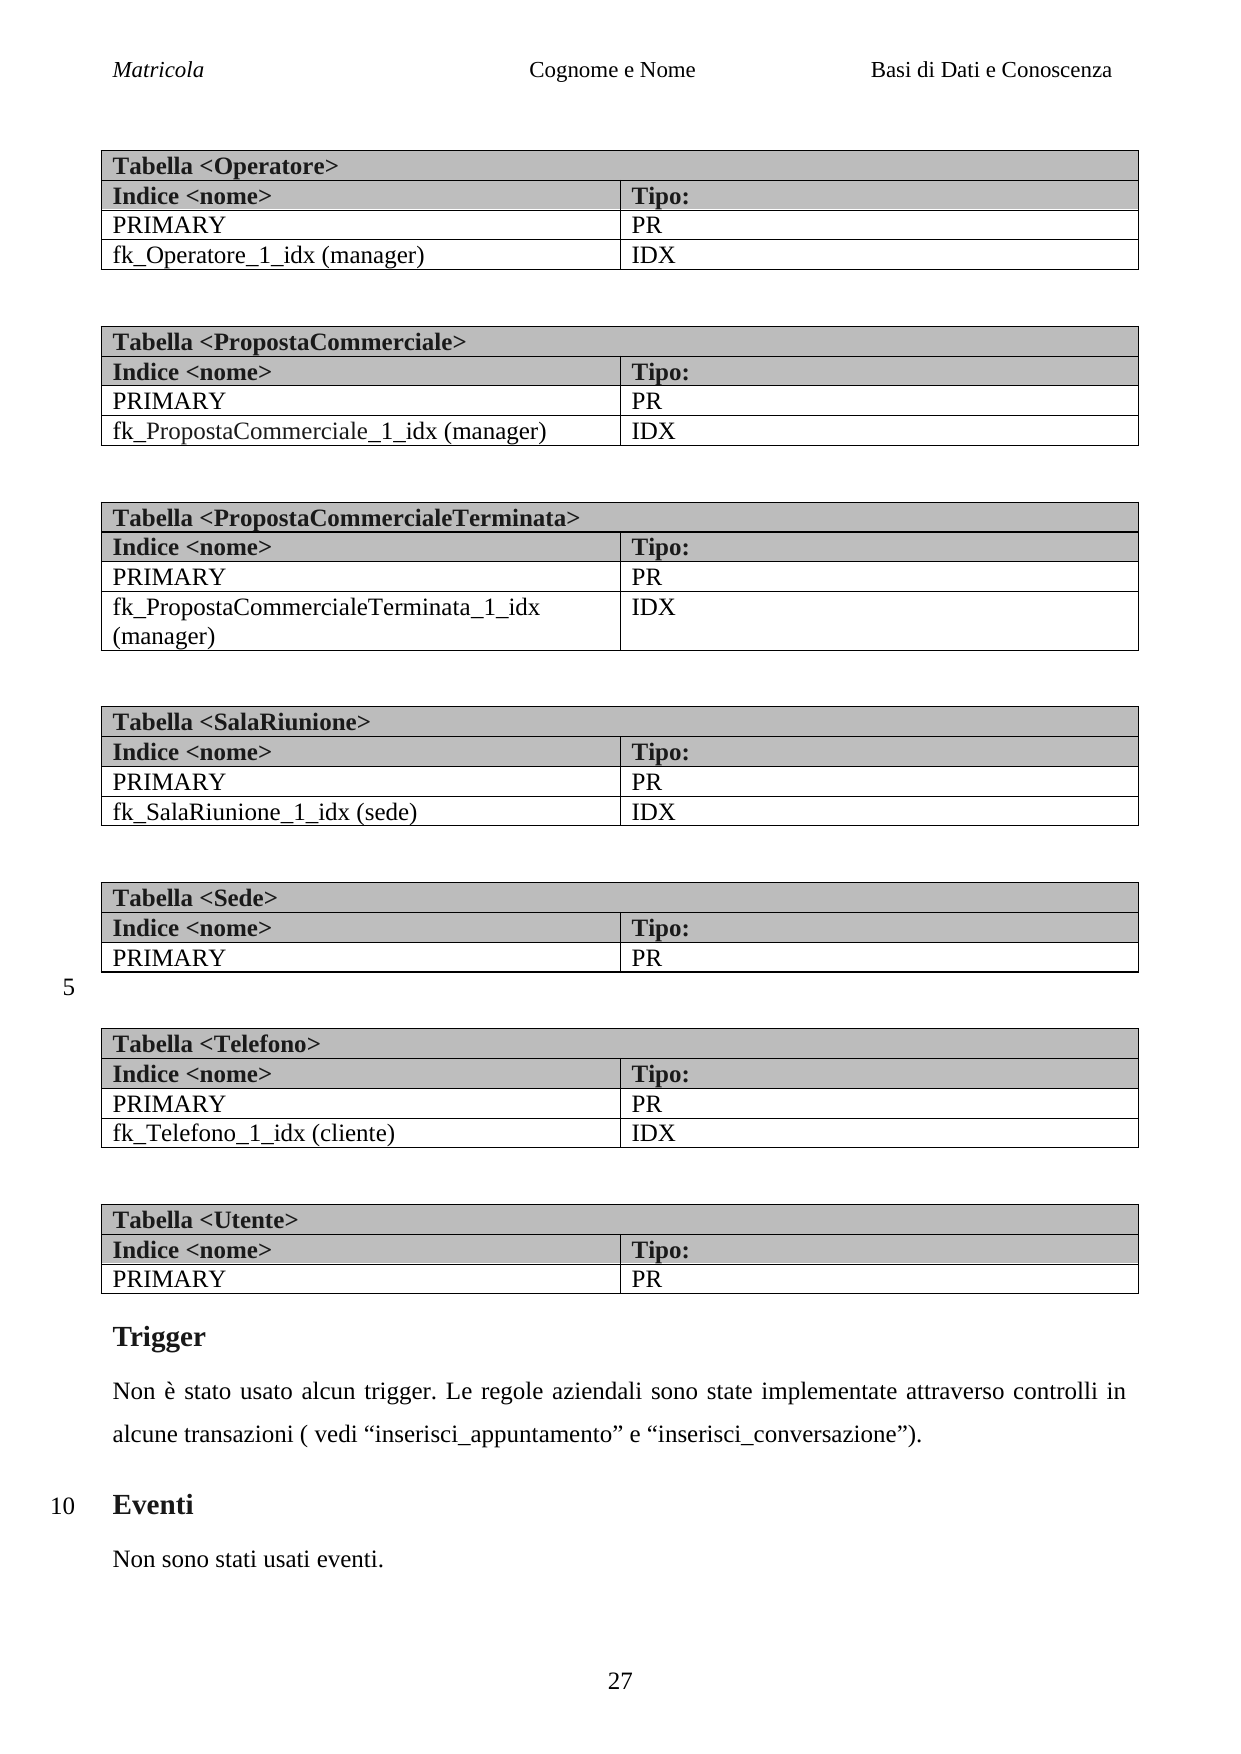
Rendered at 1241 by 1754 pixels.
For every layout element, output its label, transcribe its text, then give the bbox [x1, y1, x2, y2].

table_cell Tipo: [621, 181, 1138, 209]
table_cell PRIMARY [102, 562, 620, 591]
subtitle Eventi [112, 1487, 1128, 1521]
table_cell PR [621, 386, 1138, 415]
table_cell IDX [621, 240, 1138, 269]
table_cell fk_Telefono_1_idx (cliente) [102, 1119, 620, 1147]
table_cell PR [621, 1265, 1138, 1293]
table_cell Indice <nome> [102, 181, 620, 209]
table_header Tabella <SalaRiunione> [102, 707, 1138, 736]
table_cell PRIMARY [102, 767, 620, 796]
table_cell IDX [621, 592, 1138, 649]
table_header Tabella <Operatore> [102, 151, 1138, 180]
table_cell IDX [621, 1119, 1138, 1147]
table_cell Indice <nome> [102, 737, 620, 766]
table_cell fk_Operatore_1_idx (manager) [102, 240, 620, 269]
table_cell PRIMARY [102, 1089, 620, 1117]
text Non sono stati usati eventi. [112, 1544, 1128, 1572]
text Non è stato usato alcun trigger. Le regole aziendali sono state implementate attraverso controlli in alcune transazioni ( vedi “inserisci_appuntamento” e “inserisci_conversazione”). [112, 1376, 1128, 1448]
table_cell Tipo: [621, 1235, 1138, 1263]
table_cell Indice <nome> [102, 533, 620, 561]
table_cell PRIMARY [102, 386, 620, 415]
table_cell PRIMARY [102, 211, 620, 239]
table_cell PR [621, 1089, 1138, 1117]
table_cell PRIMARY [102, 1265, 620, 1293]
table_cell PR [621, 211, 1138, 239]
table_cell PR [621, 562, 1138, 591]
subtitle Trigger [112, 1319, 1128, 1353]
table_header Tabella <Utente> [102, 1205, 1138, 1234]
table_cell IDX [621, 416, 1138, 445]
table_cell Tipo: [621, 913, 1138, 942]
table_cell PR [621, 767, 1138, 796]
table_cell fk_PropostaCommerciale_1_idx (manager) [102, 416, 620, 445]
table_cell PR [621, 943, 1138, 971]
table_cell fk_PropostaCommercialeTerminata_1_idx (manager) [102, 592, 620, 649]
table_cell Indice <nome> [102, 1059, 620, 1088]
table_cell Tipo: [621, 533, 1138, 561]
table_header Tabella <Telefono> [102, 1029, 1138, 1058]
table_cell Tipo: [621, 1059, 1138, 1088]
table_cell Tipo: [621, 357, 1138, 385]
table_cell IDX [621, 797, 1138, 825]
table_cell Indice <nome> [102, 1235, 620, 1263]
table_cell Tipo: [621, 737, 1138, 766]
table_cell Indice <nome> [102, 913, 620, 942]
table_cell fk_SalaRiunione_1_idx (sede) [102, 797, 620, 825]
table_header Tabella <PropostaCommerciale> [102, 327, 1138, 356]
table_header Tabella <PropostaCommercialeTerminata> [102, 503, 1138, 531]
table_header Tabella <Sede> [102, 883, 1138, 912]
table_cell Indice <nome> [102, 357, 620, 385]
table_cell PRIMARY [102, 943, 620, 971]
